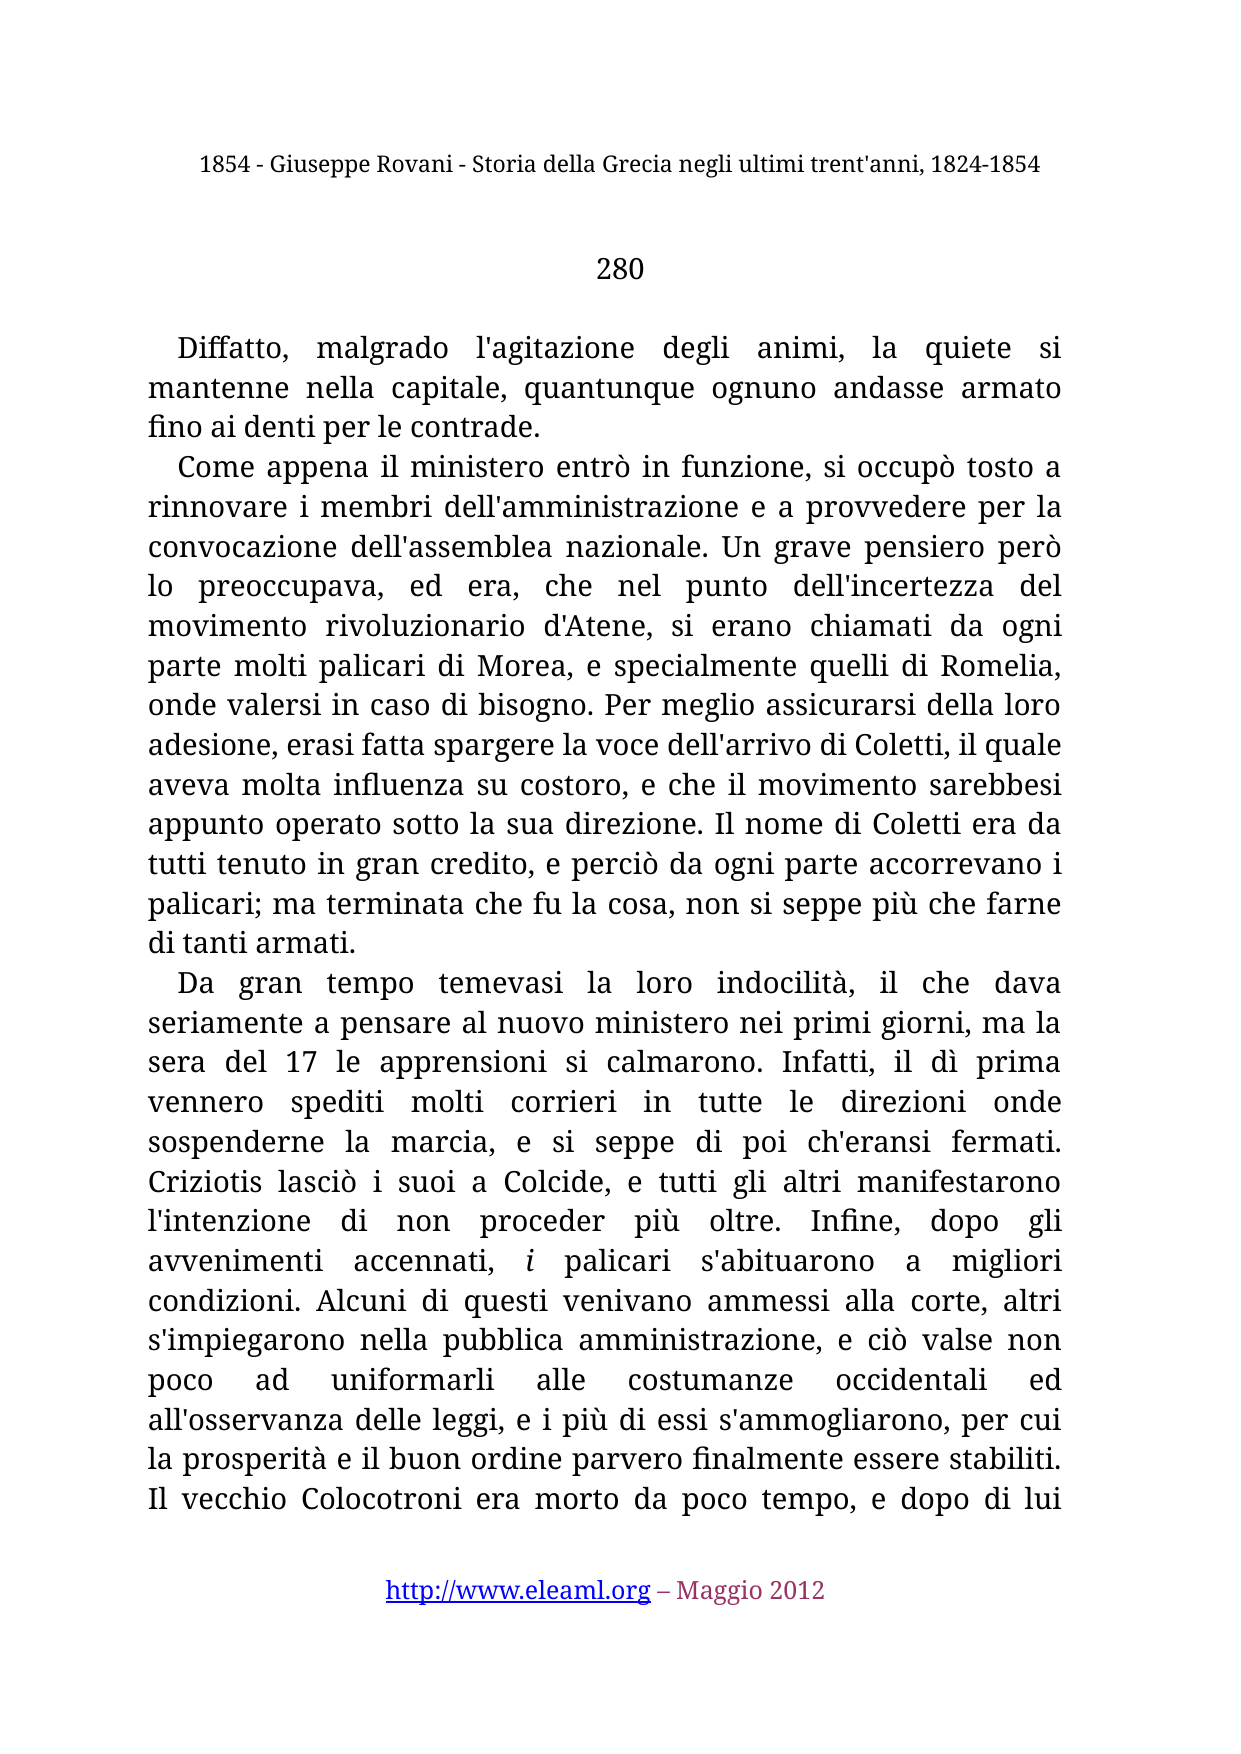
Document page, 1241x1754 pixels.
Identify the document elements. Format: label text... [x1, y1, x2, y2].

text Da gran tempo temevasi la loro indocilità, il che dava seriamente a pensare al nuovo ministero nei primi giorni, ma la sera del 17 le apprensioni si calmarono. Infatti, il dì prima vennero spediti molti corrieri in tutte le direzioni onde sospenderne la marcia, e si seppe di poi ch'eransi fermati. Criziotis lasciò i suoi a Colcide, e tutti gli altri manifestarono l'intenzione di non proceder più oltre. Infine, dopo gli avvenimenti accennati, i palicari s'abituarono a migliori condizioni. Alcuni di questi venivano ammessi alla corte, altri s'impiegarono nella pubblica amministrazione, e ciò valse non poco ad uniformarli alle costumanze occidentali ed all'osservanza delle leggi, e i più di essi s'ammogliarono, per cui la prosperità e il buon ordine parvero finalmente essere stabiliti. Il vecchio Colocotroni era morto da poco tempo, e dopo di lui [148, 962, 1063, 1518]
text Diffatto, malgrado l'agitazione degli animi, la quiete si mantenne nella capitale, quantunque ognuno andasse armato fino ai denti per le contrade. [148, 327, 1063, 446]
text Come appena il ministero entrò in funzione, si occupò tosto a rinnovare i membri dell'amministrazione e a provvedere per la convocazione dell'assemblea nazionale. Un grave pensiero però lo preoccupava, ed era, che nel punto dell'incertezza del movimento rivoluzionario d'Atene, si erano chiamati da ogni parte molti palicari di Morea, e specialmente quelli di Romelia, onde valersi in caso di bisogno. Per meglio assicurarsi della loro adesione, erasi fatta spargere la voce dell'arrivo di Coletti, il quale aveva molta influenza su costoro, e che il movimento sarebbesi appunto operato sotto la sua direzione. Il nome di Coletti era da tutti tenuto in gran credito, e perciò da ogni parte accorrevano i palicari; ma terminata che fu la cosa, non si seppe più che farne di tanti armati. [148, 446, 1063, 962]
text 280 [148, 248, 1063, 288]
